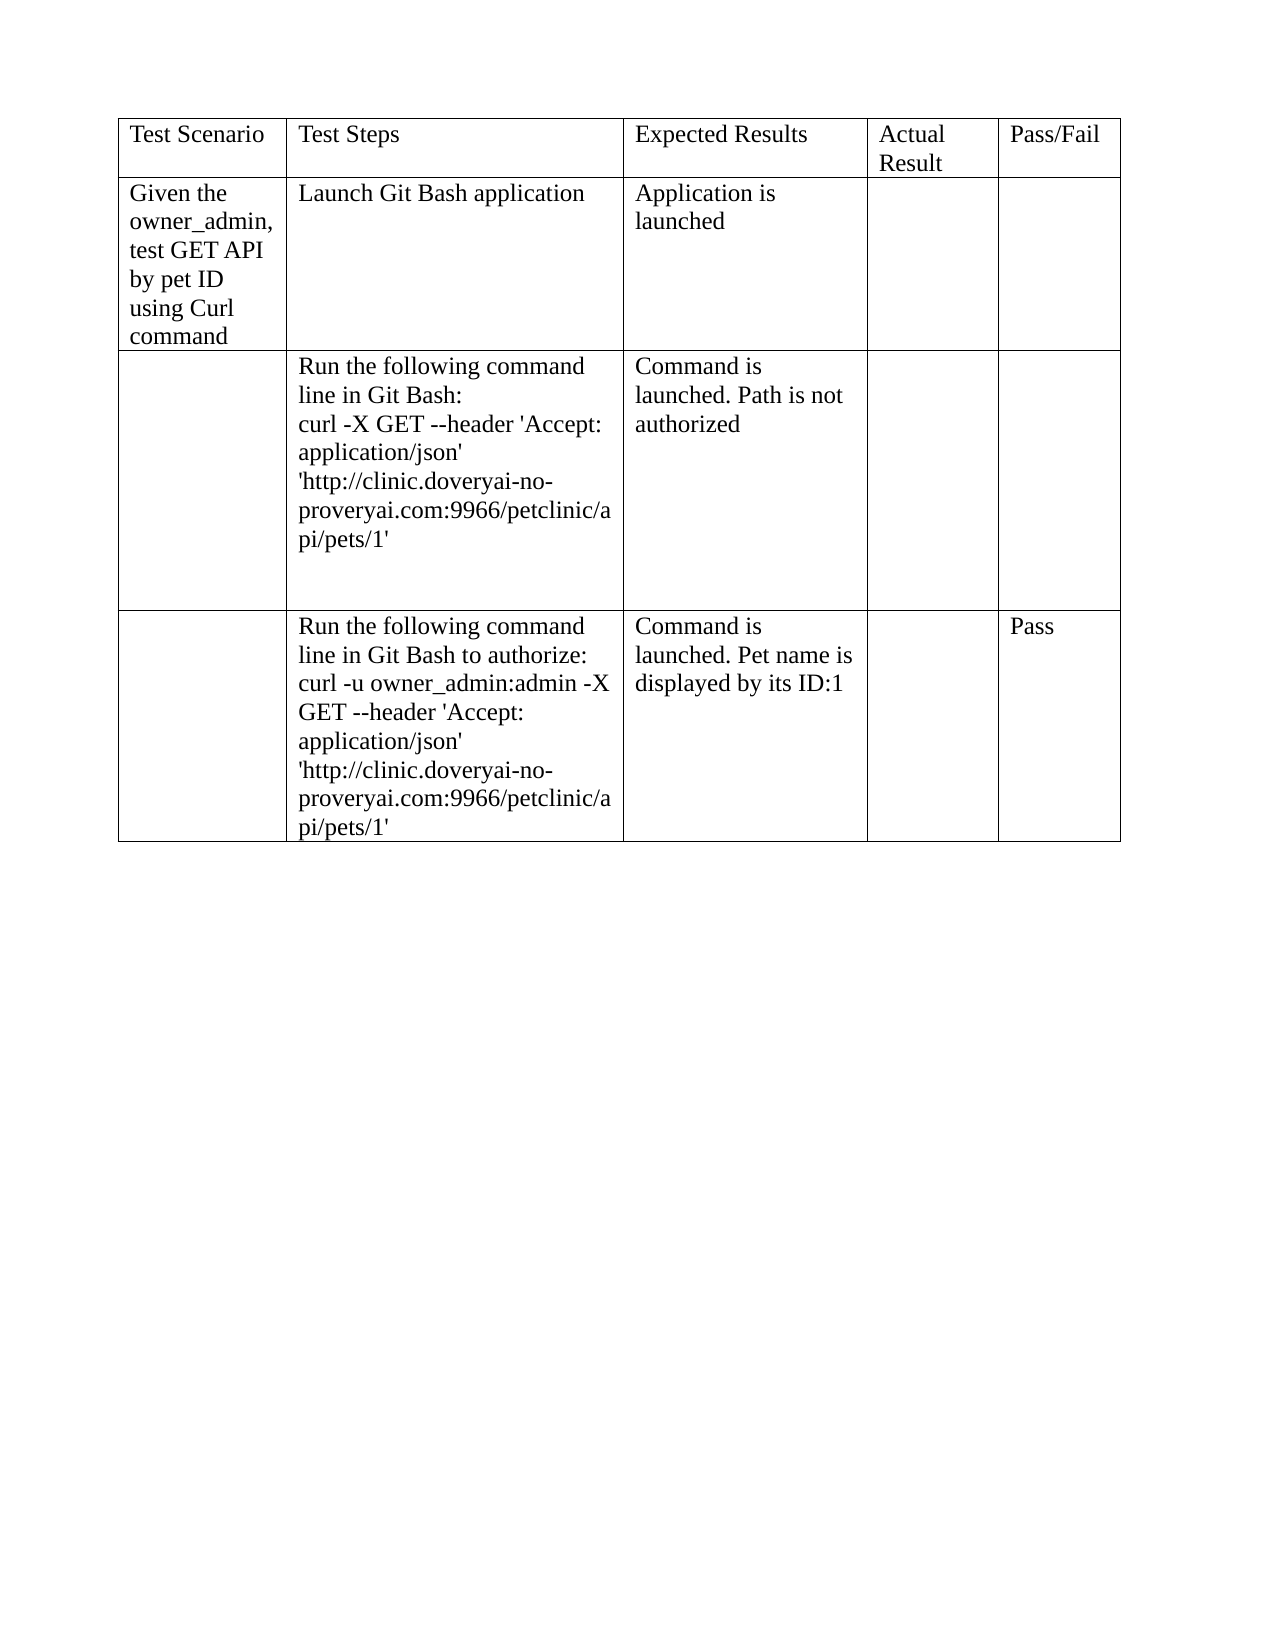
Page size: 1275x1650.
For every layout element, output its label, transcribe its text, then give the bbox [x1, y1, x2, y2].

table_cell Given the owner_admin, test GET API by pet ID using Curl command [119, 178, 286, 350]
table_header Actual Result [868, 119, 998, 177]
table_cell [868, 351, 998, 610]
table_header Pass/Fail [999, 119, 1120, 177]
table_cell Run the following command line in Git Bash: curl -X GET --header 'Accept: application/json' 'http://clinic.doveryai-no-proveryai.com:9966/petclinic/api/pets/1' [287, 351, 623, 610]
table_cell Pass [999, 611, 1120, 841]
table_cell [119, 351, 286, 610]
table_cell [868, 178, 998, 350]
table_cell [119, 611, 286, 841]
table_cell [999, 178, 1120, 350]
table_cell [999, 351, 1120, 610]
table_header Expected Results [624, 119, 867, 177]
table_header Test Scenario [119, 119, 286, 177]
table_cell Launch Git Bash application [287, 178, 623, 350]
table_cell Application is launched [624, 178, 867, 350]
table_header Test Steps [287, 119, 623, 177]
table_cell [868, 611, 998, 841]
table_cell Command is launched. Pet name is displayed by its ID:1 [624, 611, 867, 841]
table_cell Command is launched. Path is not authorized [624, 351, 867, 610]
table_cell Run the following command line in Git Bash to authorize: curl -u owner_admin:admin -X GET --header 'Accept: application/json' 'http://clinic.doveryai-no-proveryai.com:9966/petclinic/api/pets/1' [287, 611, 623, 841]
